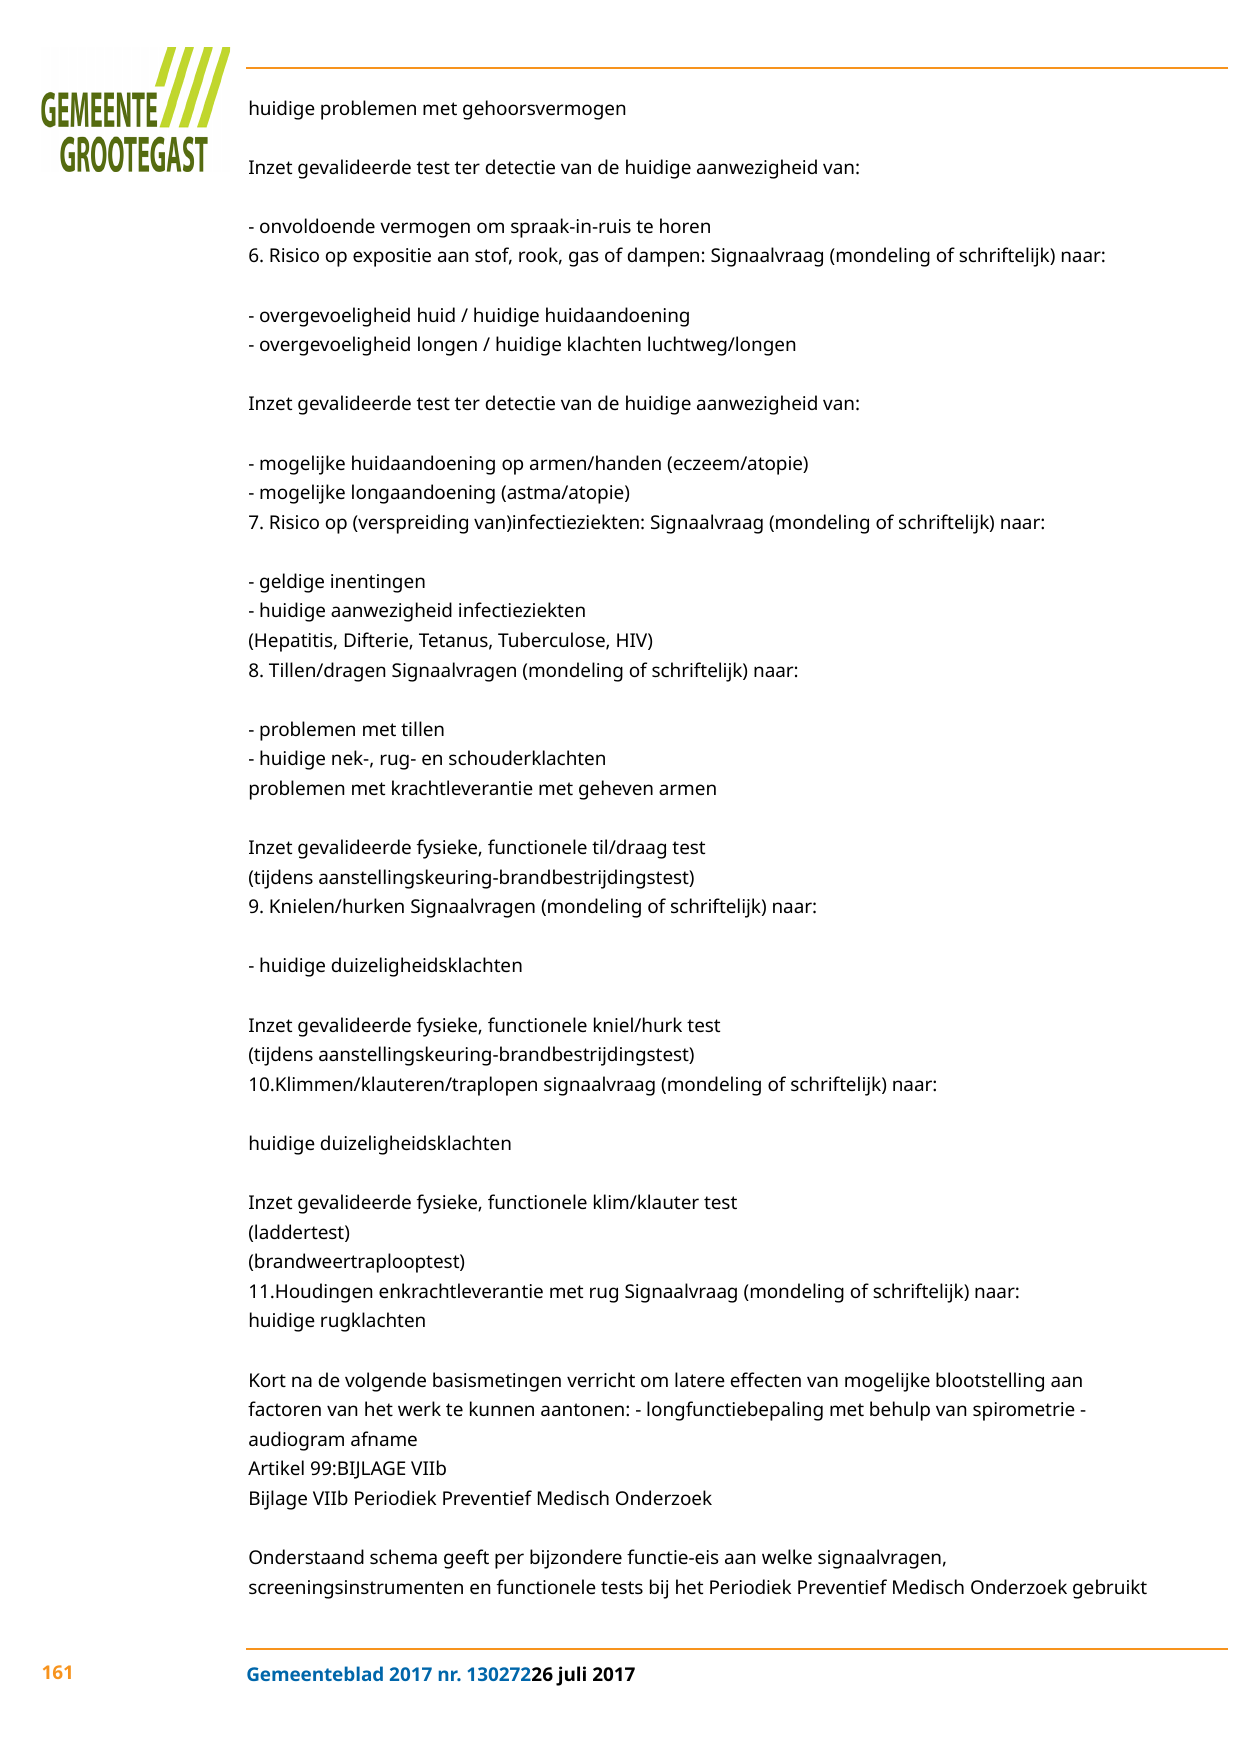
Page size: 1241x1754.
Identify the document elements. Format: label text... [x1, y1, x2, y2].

text - huidige nek-, rug- en schouderklachten [248, 746, 1152, 771]
text huidige problemen met gehoorsvermogen [248, 95, 1152, 121]
text Artikel 99:BIJLAGE VIIb [248, 1456, 1152, 1481]
text Inzet gevalideerde fysieke, functionele til/draag test [248, 834, 1152, 860]
text Inzet gevalideerde test ter detectie van de huidige aanwezigheid van: [248, 154, 1152, 180]
text Onderstaand schema geeft per bijzondere functie-eis aan welke signaalvragen, screeningsinstrumenten en functionele tests bij het Periodiek Preventief Medisch Onderzoek gebruikt [248, 1544, 1152, 1600]
text - mogelijke longaandoening (astma/atopie) [248, 479, 1152, 505]
text - overgevoeligheid huid / huidige huidaandoening [248, 302, 1152, 328]
text huidige duizeligheidsklachten [248, 1130, 1152, 1156]
text Inzet gevalideerde fysieke, functionele klim/klauter test [248, 1189, 1152, 1215]
text (tijdens aanstellingskeuring-brandbestrijdingstest) [248, 1041, 1152, 1067]
text Inzet gevalideerde test ter detectie van de huidige aanwezigheid van: [248, 391, 1152, 416]
text 11.Houdingen enkrachtleverantie met rug Signaalvraag (mondeling of schriftelijk) naar: [248, 1278, 1152, 1304]
text problemen met krachtleverantie met geheven armen [248, 775, 1152, 801]
text Bijlage VIIb Periodiek Preventief Medisch Onderzoek [248, 1485, 1152, 1511]
picture [41, 47, 231, 172]
text Kort na de volgende basismetingen verricht om latere effecten van mogelijke blootstelling aan factoren van het werk te kunnen aantonen: - longfunctiebepaling met behulp van spirometrie - audiogram afname [248, 1367, 1152, 1452]
text - overgevoeligheid longen / huidige klachten luchtweg/longen [248, 331, 1152, 357]
text - problemen met tillen [248, 716, 1152, 742]
text Inzet gevalideerde fysieke, functionele kniel/hurk test [248, 1012, 1152, 1038]
text 7. Risico op (verspreiding van)infectieziekten: Signaalvraag (mondeling of schriftelijk) naar: [248, 509, 1152, 535]
text (tijdens aanstellingskeuring-brandbestrijdingstest) [248, 864, 1152, 890]
text 10.Klimmen/klauteren/traplopen signaalvraag (mondeling of schriftelijk) naar: [248, 1071, 1152, 1097]
text 9. Knielen/hurken Signaalvragen (mondeling of schriftelijk) naar: [248, 893, 1152, 919]
text (brandweertraplooptest) [248, 1248, 1152, 1274]
text 6. Risico op expositie aan stof, rook, gas of dampen: Signaalvraag (mondeling of schriftelijk) naar: [248, 243, 1152, 268]
text huidige rugklachten [248, 1308, 1152, 1333]
text - huidige aanwezigheid infectieziekten [248, 598, 1152, 623]
text - onvoldoende vermogen om spraak-in-ruis te horen [248, 213, 1152, 239]
text (laddertest) [248, 1219, 1152, 1245]
text - huidige duizeligheidsklachten [248, 953, 1152, 978]
text - geldige inentingen [248, 568, 1152, 594]
text 8. Tillen/dragen Signaalvragen (mondeling of schriftelijk) naar: [248, 657, 1152, 683]
text - mogelijke huidaandoening op armen/handen (eczeem/atopie) [248, 450, 1152, 476]
text (Hepatitis, Difterie, Tetanus, Tuberculose, HIV) [248, 627, 1152, 653]
